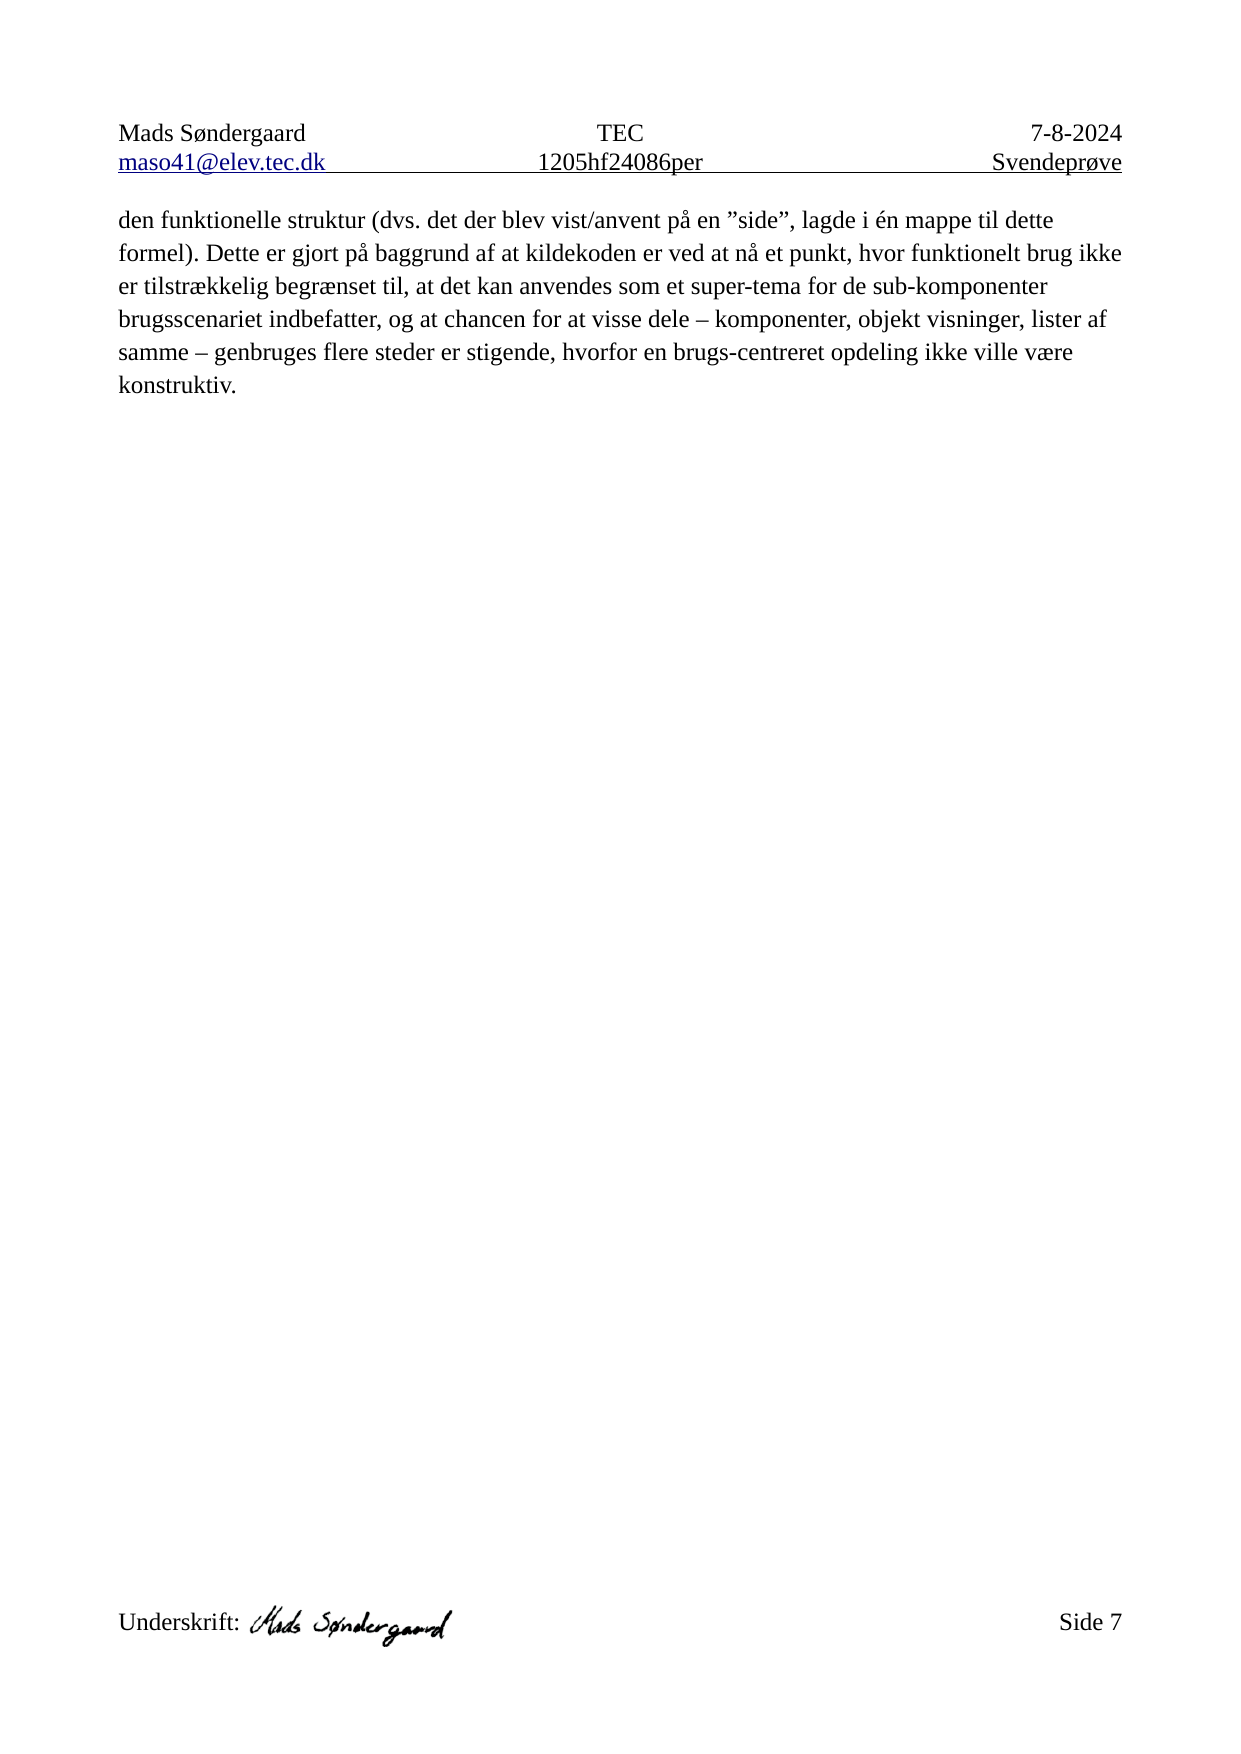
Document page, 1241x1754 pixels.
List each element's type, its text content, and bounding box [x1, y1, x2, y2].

picture [244, 1600, 458, 1647]
text den funktionelle struktur (dvs. det der blev vist/anvent på en ”side”, lagde i én mappe til dette formel). Dette er gjort på baggrund af at kildekoden er ved at nå et punkt, hvor funktionelt brug ikke er tilstrækkelig begrænset til, at det kan anvendes som et super-tema for de sub-komponenter brugsscenariet indbefatter, og at chancen for at visse dele – komponenter, objekt visninger, lister af samme – genbruges flere steder er stigende, hvorfor en brugs-centreret opdeling ikke ville være konstruktiv. [118, 205, 1122, 399]
